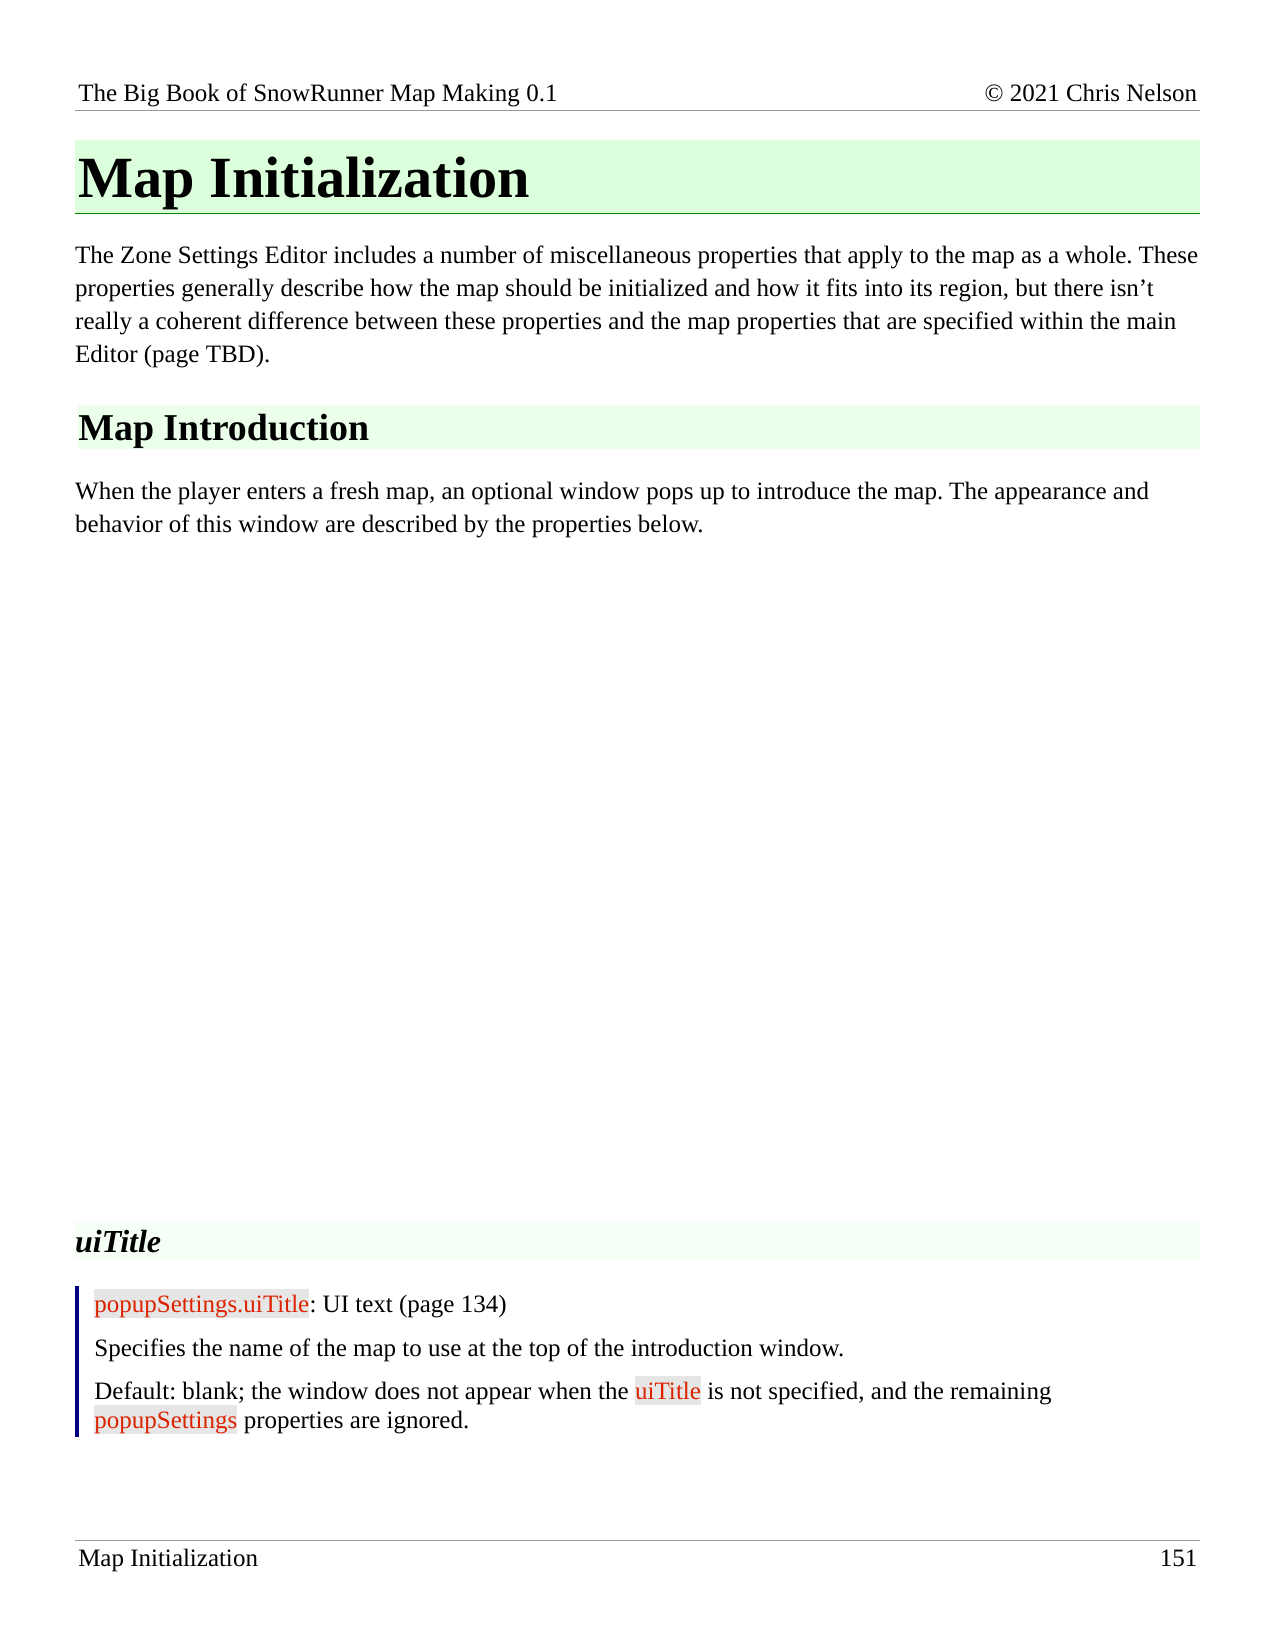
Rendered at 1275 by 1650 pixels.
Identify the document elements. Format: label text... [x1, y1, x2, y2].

subtitle Map Introduction [78, 405, 1200, 449]
subtitle Map Initialization [75, 140, 1200, 213]
subtitle uiTitle [75, 1222, 1200, 1259]
text When the player enters a fresh map, an optional window pops up to introduce the map. The appearance and behavior of this window are described by the properties below. [75, 476, 1200, 538]
text Specifies the name of the map to use at the top of the introduction window. [79, 1330, 1200, 1361]
text The Zone Settings Editor includes a number of miscellaneous properties that apply to the map as a whole. These properties generally describe how the map should be initialized and how it fits into its region, but there isn’t really a coherent difference between these properties and the map properties that are specified within the main Editor (page TBD). [75, 240, 1200, 368]
text popupSettings.uiTitle: UI text (page 134) [79, 1286, 1200, 1318]
text Default: blank; the window does not appear when the uiTitle is not specified, and the remaining popupSettings properties are ignored. [79, 1373, 1200, 1437]
